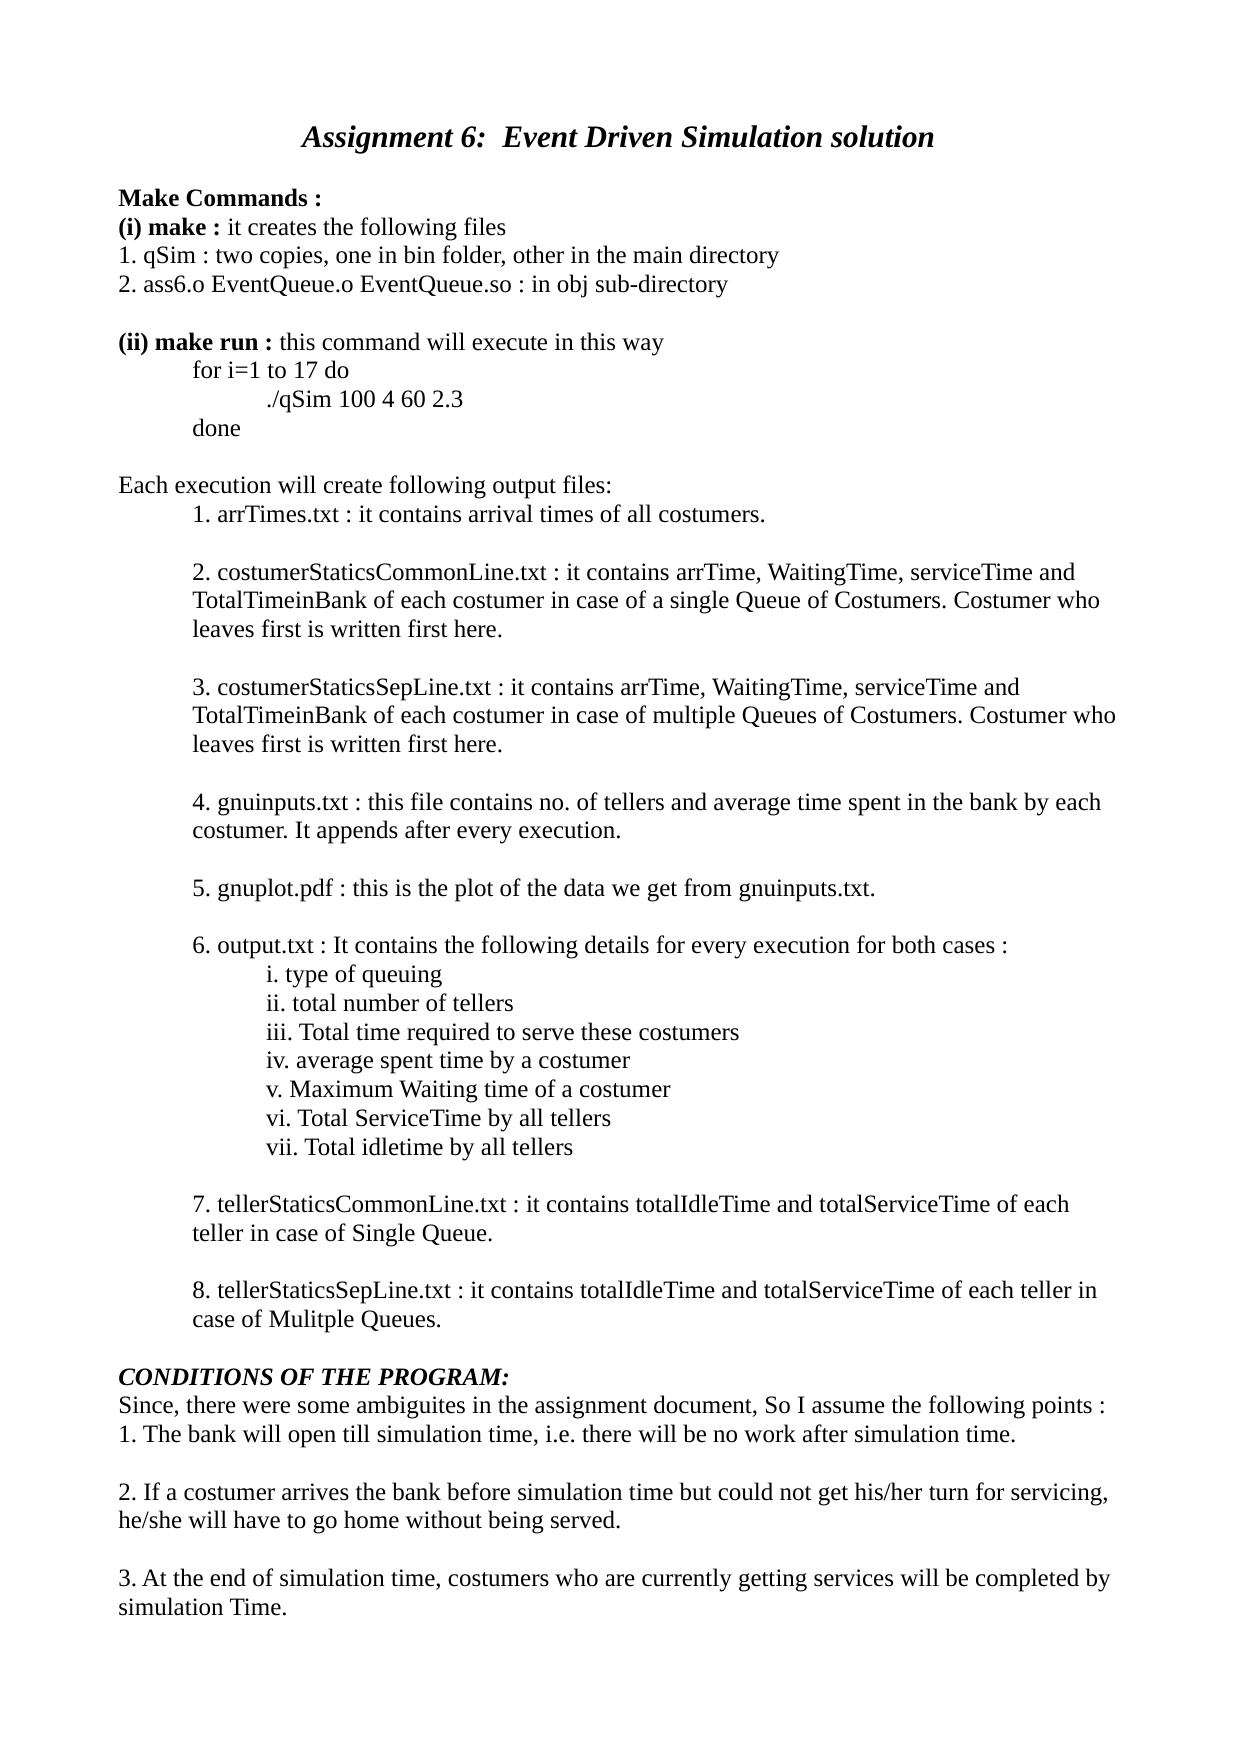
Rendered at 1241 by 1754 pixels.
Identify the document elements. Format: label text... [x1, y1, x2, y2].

text Since, there were some ambiguites in the assignment document, So I assume the following points : [118, 1390, 1122, 1419]
text vi. Total ServiceTime by all tellers [118, 1103, 1122, 1132]
text 5. gnuplot.pdf : this is the plot of the data we get from gnuinputs.txt. [118, 873, 1122, 902]
text i. type of queuing [118, 959, 1122, 988]
text 3. costumerStaticsSepLine.txt : it contains arrTime, WaitingTime, serviceTime and TotalTimeinBank of each costumer in case of multiple Queues of Costumers. Costumer who leaves first is written first here. [118, 672, 1122, 758]
text for i=1 to 17 do [118, 355, 1122, 384]
text 1. arrTimes.txt : it contains arrival times of all costumers. [118, 499, 1122, 528]
text ./qSim 100 4 60 2.3 [118, 384, 1122, 413]
text 6. output.txt : It contains the following details for every execution for both cases : [118, 930, 1122, 959]
text done [118, 413, 1122, 442]
text 3. At the end of simulation time, costumers who are currently getting services will be completed by simulation Time. [118, 1563, 1122, 1620]
text v. Maximum Waiting time of a costumer [118, 1074, 1122, 1103]
text 2. If a costumer arrives the bank before simulation time but could not get his/her turn for servicing, he/she will have to go home without being served. [118, 1477, 1122, 1534]
text CONDITIONS OF THE PROGRAM: [118, 1362, 1122, 1390]
text vii. Total idletime by all tellers [118, 1132, 1122, 1160]
text 4. gnuinputs.txt : this file contains no. of tellers and average time spent in the bank by each costumer. It appends after every execution. [118, 787, 1122, 844]
text 1. qSim : two copies, one in bin folder, other in the main directory [118, 240, 1122, 269]
text (ii) make run : this command will execute in this way [118, 327, 1122, 355]
text ii. total number of tellers [118, 988, 1122, 1017]
text 8. tellerStaticsSepLine.txt : it contains totalIdleTime and totalServiceTime of each teller in case of Mulitple Queues. [118, 1275, 1122, 1333]
text 7. tellerStaticsCommonLine.txt : it contains totalIdleTime and totalServiceTime of each teller in case of Single Queue. [118, 1189, 1122, 1247]
text (i) make : it creates the following files [118, 212, 1122, 240]
text iv. average spent time by a costumer [118, 1045, 1122, 1074]
text Each execution will create following output files: [118, 470, 1122, 499]
text 1. The bank will open till simulation time, i.e. there will be no work after simulation time. [118, 1419, 1122, 1448]
text Make Commands : [118, 183, 1122, 212]
text 2. costumerStaticsCommonLine.txt : it contains arrTime, WaitingTime, serviceTime and TotalTimeinBank of each costumer in case of a single Queue of Costumers. Costumer who leaves first is written first here. [118, 557, 1122, 643]
text 2. ass6.o EventQueue.o EventQueue.so : in obj sub-directory [118, 269, 1122, 298]
text iii. Total time required to serve these costumers [118, 1017, 1122, 1045]
text Assignment 6: Event Driven Simulation solution [118, 118, 1122, 154]
